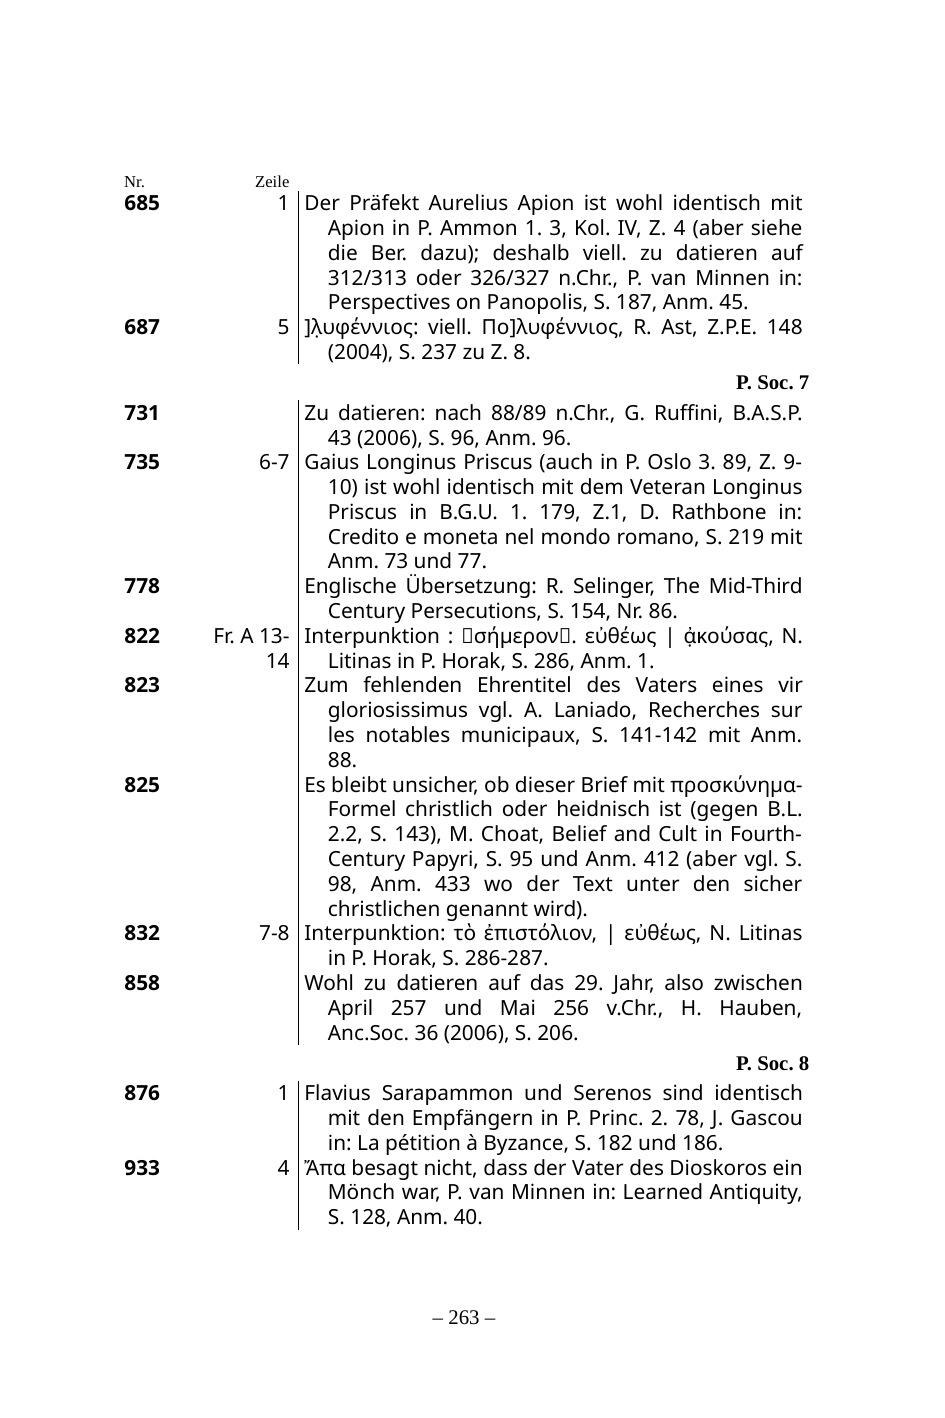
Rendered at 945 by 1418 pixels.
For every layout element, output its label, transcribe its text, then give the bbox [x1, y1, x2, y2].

subtitle P. Soc. 8 [118, 1051, 809, 1075]
table_header 731 [118, 400, 298, 450]
table_cell Zum fehlenden Ehrentitel des Vaters eines vir gloriosissimus vgl. A. Laniado, Recherches sur les notables municipaux, S. 141-142 mit Anm. 88. [299, 673, 809, 772]
table_cell Der Präfekt Aurelius Apion ist wohl identisch mit Apion in P. Ammon 1. 3, Kol. IV, Z. 4 (aber siehe die Ber. dazu); deshalb viell. zu datieren auf 312/313 oder 326/327 n.Chr., P. van Minnen in: Perspectives on Panopolis, S. 187, Anm. 45. [299, 191, 809, 315]
table_cell Wohl zu datieren auf das 29. Jahr, also zwischen April 257 und Mai 256 v.Chr., H. Hauben, Anc.Soc. 36 (2006), S. 206. [299, 971, 809, 1045]
table_cell 825 [118, 772, 298, 921]
table_cell Es bleibt unsicher, ob dieser Brief mit προσκύνημα-Formel christlich oder heidnisch ist (gegen B.L. 2.2, S. 143), M. Choat, Belief and Cult in Fourth-Century Papyri, S. 95 und Anm. 412 (aber vgl. S. 98, Anm. 433 wo der Text unter den sicher christlichen genannt wird). [299, 772, 809, 921]
table_cell 687 [118, 315, 207, 364]
table_header 1 [207, 1081, 298, 1155]
table_cell 6-7 [207, 450, 298, 574]
table_header Flavius Sarapammon und Serenos sind identisch mit den Empfängern in P. Princ. 2. 78, J. Gascou in: La pétition à Byzance, S. 182 und 186. [299, 1081, 809, 1155]
table_cell 823 [118, 673, 298, 772]
table_cell Interpunktion: τὸ ἐπιστόλιον, | εὐθέως, N. Litinas in P. Horak, S. 286-287. [299, 921, 809, 971]
table_cell 778 [118, 574, 298, 623]
table_cell 1 [207, 191, 298, 315]
table_cell 7-8 [207, 921, 298, 971]
table_cell 858 [118, 971, 298, 1045]
table_cell 685 [118, 191, 207, 315]
table_cell 5 [207, 315, 298, 364]
table_cell 933 [118, 1155, 207, 1229]
table_cell Gaius Longinus Priscus (auch in P. Oslo 3. 89, Z. 9-10) ist wohl identisch mit dem Veteran Longinus Priscus in B.G.U. 1. 179, Z.1, D. Rathbone in: Credito e moneta nel mondo romano, S. 219 mit Anm. 73 und 77. [299, 450, 809, 574]
table_cell Fr. A 13-14 [207, 624, 298, 673]
subtitle P. Soc. 7 [118, 370, 809, 394]
table_cell Englische Übersetzung: R. Selinger, The Mid-Third Century Persecutions, S. 154, Nr. 86. [299, 574, 809, 623]
table_cell 832 [118, 921, 207, 971]
table_cell 4 [207, 1155, 298, 1229]
table_cell 822 [118, 624, 207, 673]
table_cell 735 [118, 450, 207, 574]
table_header Zu datieren: nach 88/89 n.Chr., G. Ruffini, B.A.S.P. 43 (2006), S. 96, Anm. 96. [299, 400, 809, 450]
table_header 876 [118, 1081, 207, 1155]
table_cell Interpunktion : σήμερον. εὐθέως | ἀ̣κούσας, N. Litinas in P. Horak, S. 286, Anm. 1. [299, 624, 809, 673]
table_cell Ἄπα besagt nicht, dass der Vater des Dioskoros ein Mönch war, P. van Minnen in: Learned Antiquity, S. 128, Anm. 40. [299, 1155, 809, 1229]
table_cell ]λ̣υφέννιος: viell. Πο]λυφέννιος, R. Ast, Z.P.E. 148 (2004), S. 237 zu Z. 8. [299, 315, 809, 364]
